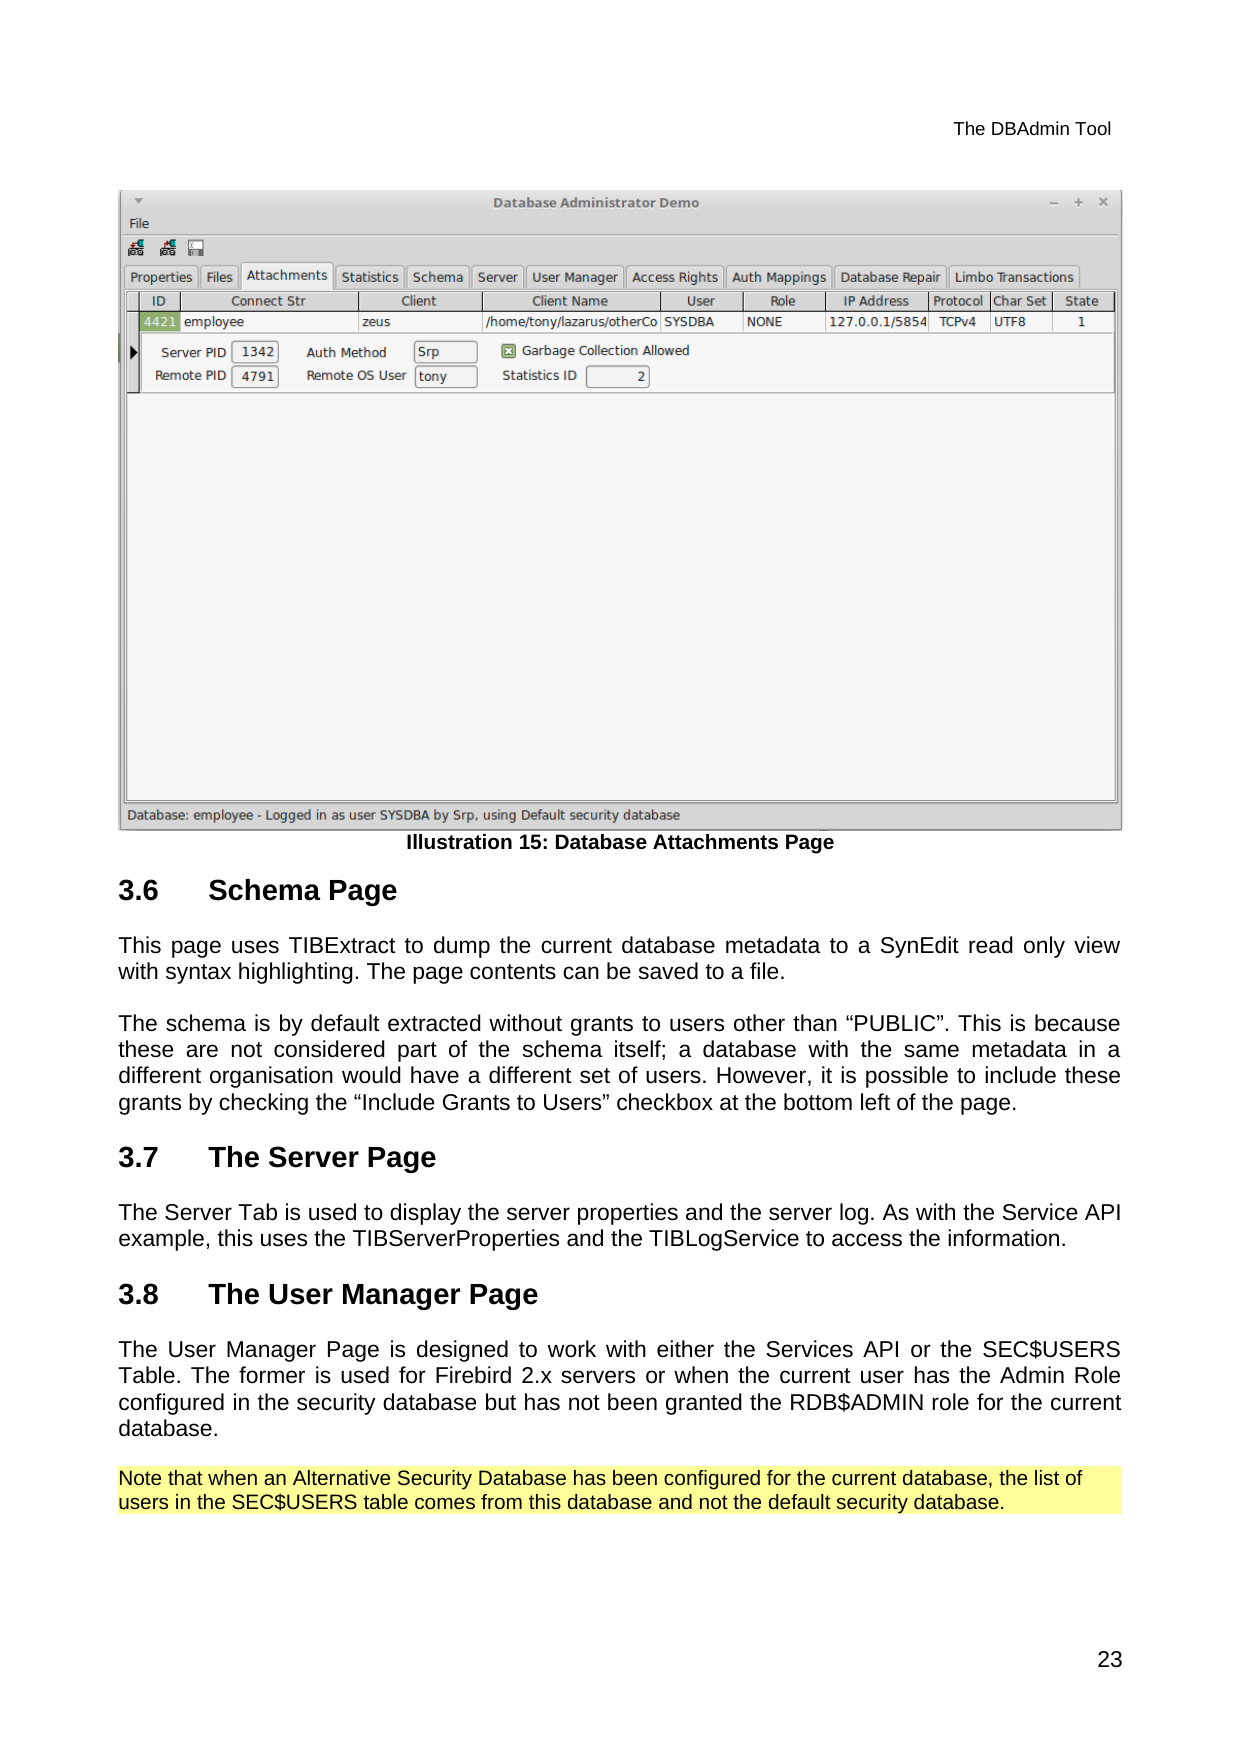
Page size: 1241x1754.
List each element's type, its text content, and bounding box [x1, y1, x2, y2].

subtitle [118, 178, 1122, 190]
subtitle The User Manager Page [118, 1277, 1122, 1310]
picture [118, 190, 1123, 831]
subtitle Schema Page [118, 854, 1122, 906]
subtitle The Server Page [118, 1140, 1122, 1173]
text The schema is by default extracted without grants to users other than “PUBLIC”. This is because these are not considered part of the schema itself; a database with the same metadata in a different organisation would have a different set of users. However, it is possible to include these grants by checking the “Include Grants to Users” checkbox at the bottom left of the page. [118, 1009, 1122, 1115]
text The User Manager Page is designed to work with either the Services API or the SEC$USERS Table. The former is used for Firebird 2.x servers or when the current user has the Admin Role configured in the security database but has not been granted the RDB$ADMIN role for the current database. [118, 1336, 1122, 1441]
text Illustration 15: Database Attachments Page [118, 831, 1122, 854]
text Note that when an Alternative Security Database has been configured for the current database, the list of users in the SEC$USERS table comes from this database and not the default security database. [118, 1466, 1122, 1514]
text This page uses TIBExtract to dump the current database metadata to a SynEdit read only view with syntax highlighting. The page contents can be saved to a file. [118, 932, 1122, 984]
text The Server Tab is used to display the server properties and the server log. As with the Service API example, this uses the TIBServerProperties and the TIBLogService to access the information. [118, 1199, 1122, 1252]
